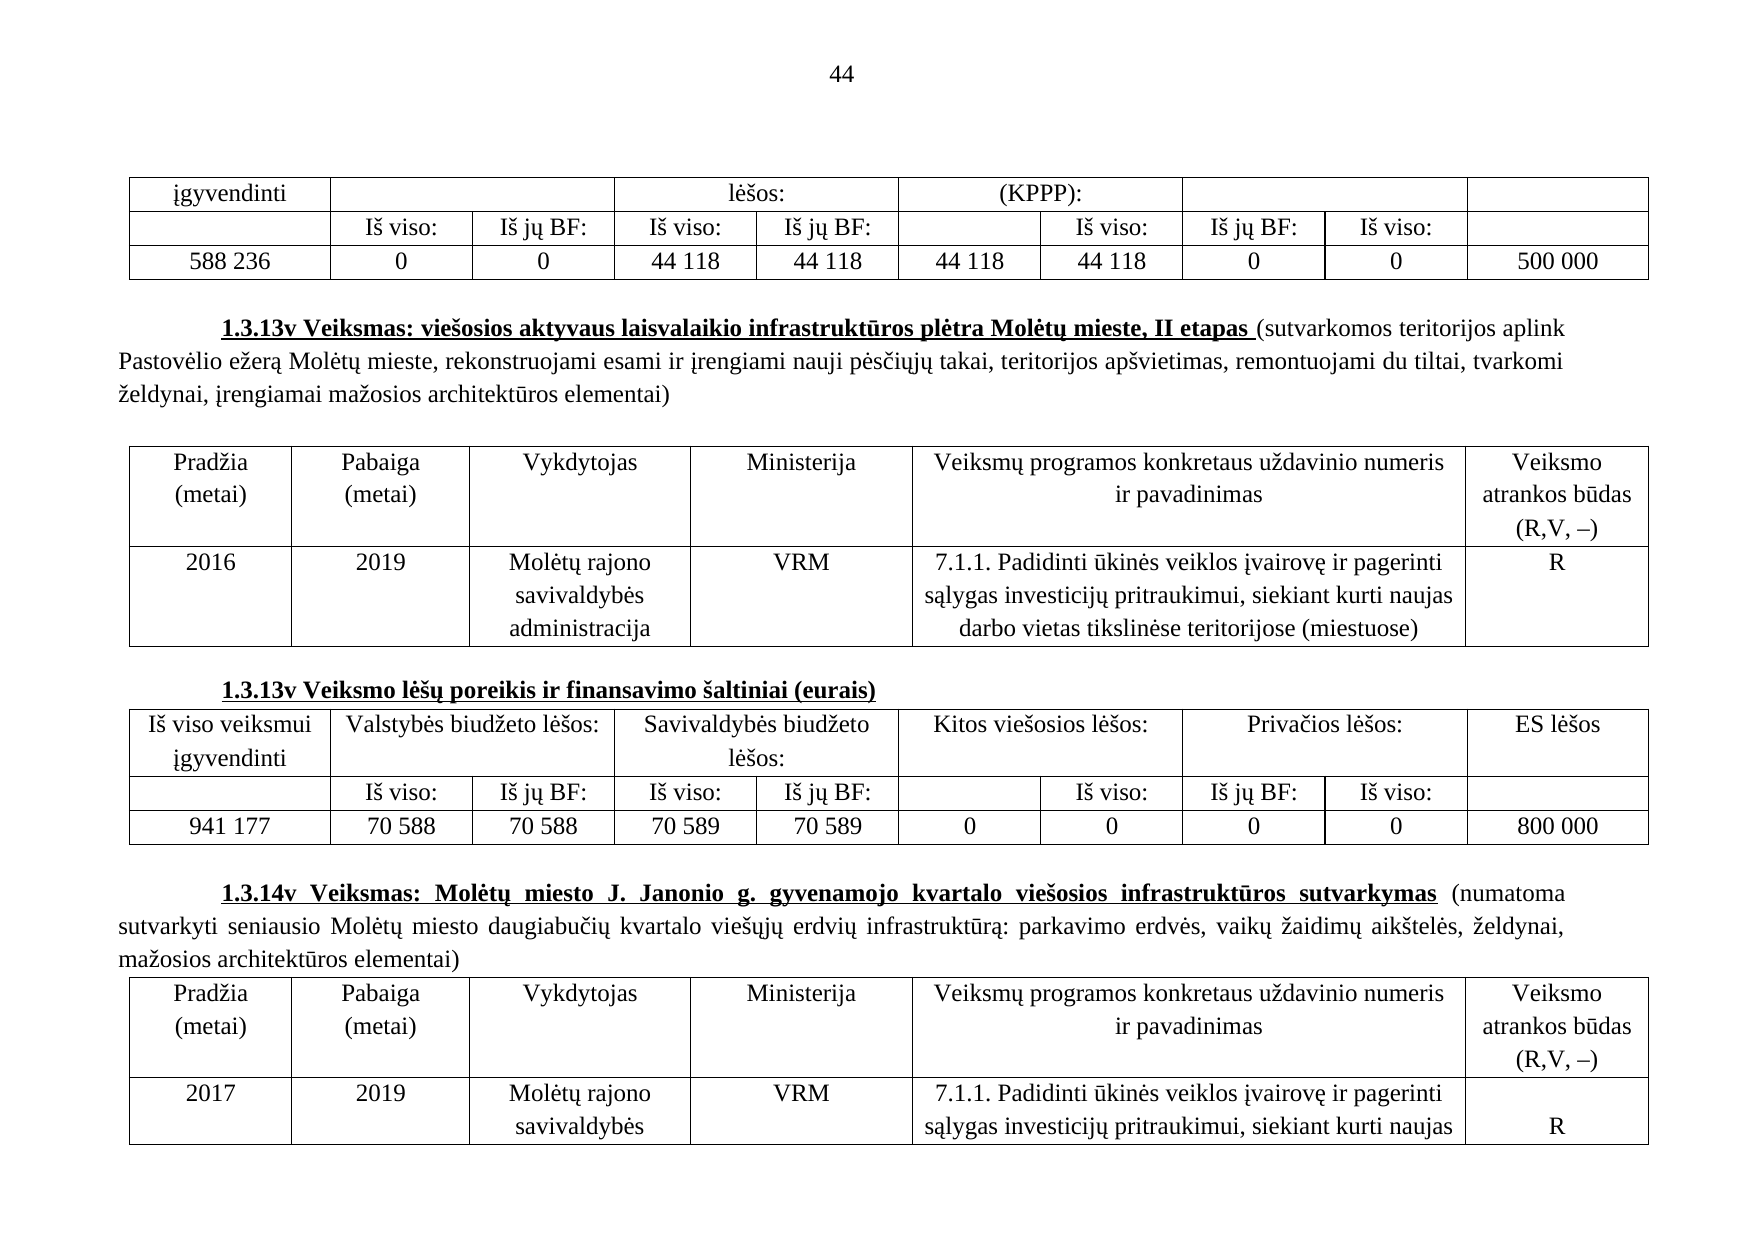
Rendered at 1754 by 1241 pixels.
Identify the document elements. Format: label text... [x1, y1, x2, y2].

table_header Veiksmų programos konkretaus uždavinio numeris ir pavadinimas [913, 978, 1465, 1077]
table_header Kitos viešosios lėšos: [899, 710, 1182, 776]
table_cell 70 589 [757, 811, 898, 844]
table_header Vykdytojas [470, 447, 690, 546]
table_header Pradžia (metai) [130, 978, 291, 1077]
table_header Savivaldybės biudžeto lėšos: [615, 710, 898, 776]
table_header Iš viso veiksmui įgyvendinti [130, 710, 330, 776]
table_cell VRM [691, 1078, 912, 1144]
table_cell VRM [691, 547, 912, 646]
table_header Valstybės biudžeto lėšos: [331, 710, 614, 776]
table_cell 44 118 [757, 246, 898, 279]
table_header [1183, 178, 1467, 211]
table_cell 44 118 [615, 246, 756, 279]
table_cell 941 177 [130, 811, 330, 844]
table_cell 70 588 [473, 811, 614, 844]
text 1.3.14v Veiksmas: Molėtų miesto J. Janonio g. gyvenamojo kvartalo viešosios infrastruktūros sutvarkymas (numatoma sutvarkyti seniausio Molėtų miesto daugiabučių kvartalo viešųjų erdvių infrastruktūrą: parkavimo erdvės, vaikų žaidimų aikštelės, želdynai, mažosios architektūros elementai) [118, 878, 1565, 973]
table_header Privačios lėšos: [1183, 710, 1467, 776]
table_cell 588 236 [130, 246, 330, 279]
table_cell 70 589 [615, 811, 756, 844]
table_header įgyvendinti [130, 178, 330, 211]
table_cell 0 [473, 246, 614, 279]
table_cell [899, 777, 1040, 810]
table_cell 500 000 [1468, 246, 1648, 279]
table_cell Iš viso: [615, 212, 756, 245]
table_cell [899, 212, 1040, 245]
table_header [331, 178, 614, 211]
table_cell R [1466, 547, 1648, 646]
table_cell Iš jų BF: [1183, 212, 1324, 245]
table_cell 0 [1041, 811, 1182, 844]
table_cell Iš viso: [1326, 777, 1467, 810]
table_cell Iš viso: [1326, 212, 1467, 245]
table_header Pabaiga (metai) [292, 978, 469, 1077]
table_cell R [1466, 1078, 1648, 1144]
table_cell Iš jų BF: [1183, 777, 1324, 810]
table_cell Iš jų BF: [473, 212, 614, 245]
table_cell 2017 [130, 1078, 291, 1144]
table_header Ministerija [691, 978, 912, 1077]
table_header Veiksmų programos konkretaus uždavinio numeris ir pavadinimas [913, 447, 1465, 546]
table_cell 0 [331, 246, 472, 279]
table_cell [1468, 212, 1648, 245]
text 1.3.13v Veiksmas: viešosios aktyvaus laisvalaikio infrastruktūros plėtra Molėtų mieste, II etapas (sutvarkomos teritorijos aplink Pastovėlio ežerą Molėtų mieste, rekonstruojami esami ir įrengiami nauji pėsčiųjų takai, teritorijos apšvietimas, remontuojami du tiltai, tvarkomi želdynai, įrengiamai mažosios architektūros elementai) [118, 313, 1565, 408]
table_cell Iš viso: [615, 777, 756, 810]
table_cell [130, 212, 330, 245]
table_header Pabaiga (metai) [292, 447, 469, 546]
table_header Pradžia (metai) [130, 447, 291, 546]
table_cell [130, 777, 330, 810]
table_cell 44 118 [1041, 246, 1182, 279]
table_cell 44 118 [899, 246, 1040, 279]
table_cell 800 000 [1468, 811, 1648, 844]
table_cell Iš viso: [1041, 777, 1182, 810]
table_header ES lėšos [1468, 710, 1648, 776]
table_header [1468, 178, 1648, 211]
table_cell Molėtų rajono savivaldybės administracija [470, 547, 690, 646]
table_cell [1468, 777, 1648, 810]
table_cell Iš viso: [1041, 212, 1182, 245]
table_cell 0 [899, 811, 1040, 844]
table_header (KPPP): [899, 178, 1182, 211]
table_cell 7.1.1. Padidinti ūkinės veiklos įvairovę ir pagerinti sąlygas investicijų pritraukimui, siekiant kurti naujas darbo vietas tikslinėse teritorijose (miestuose) [913, 547, 1465, 646]
table_header lėšos: [615, 178, 898, 211]
table_cell Iš viso: [331, 212, 472, 245]
table_header Veiksmo atrankos būdas (R,V, –) [1466, 447, 1648, 546]
table_cell 70 588 [331, 811, 472, 844]
table_cell 2019 [292, 1078, 469, 1144]
table_cell 0 [1183, 246, 1324, 279]
table_cell 0 [1183, 811, 1324, 844]
table_header Vykdytojas [470, 978, 690, 1077]
table_cell 2019 [292, 547, 469, 646]
table_cell Iš jų BF: [473, 777, 614, 810]
table_cell Iš viso: [331, 777, 472, 810]
table_cell 7.1.1. Padidinti ūkinės veiklos įvairovę ir pagerinti sąlygas investicijų pritraukimui, siekiant kurti naujas [913, 1078, 1465, 1144]
table_cell 0 [1326, 811, 1467, 844]
table_cell Iš jų BF: [757, 777, 898, 810]
table_header Veiksmo atrankos būdas (R,V, –) [1466, 978, 1648, 1077]
table_header Ministerija [691, 447, 912, 546]
text 1.3.13v Veiksmo lėšų poreikis ir finansavimo šaltiniai (eurais) [118, 676, 1565, 704]
table_cell 0 [1326, 246, 1467, 279]
table_cell Molėtų rajono savivaldybės [470, 1078, 690, 1144]
table_cell Iš jų BF: [757, 212, 898, 245]
table_cell 2016 [130, 547, 291, 646]
